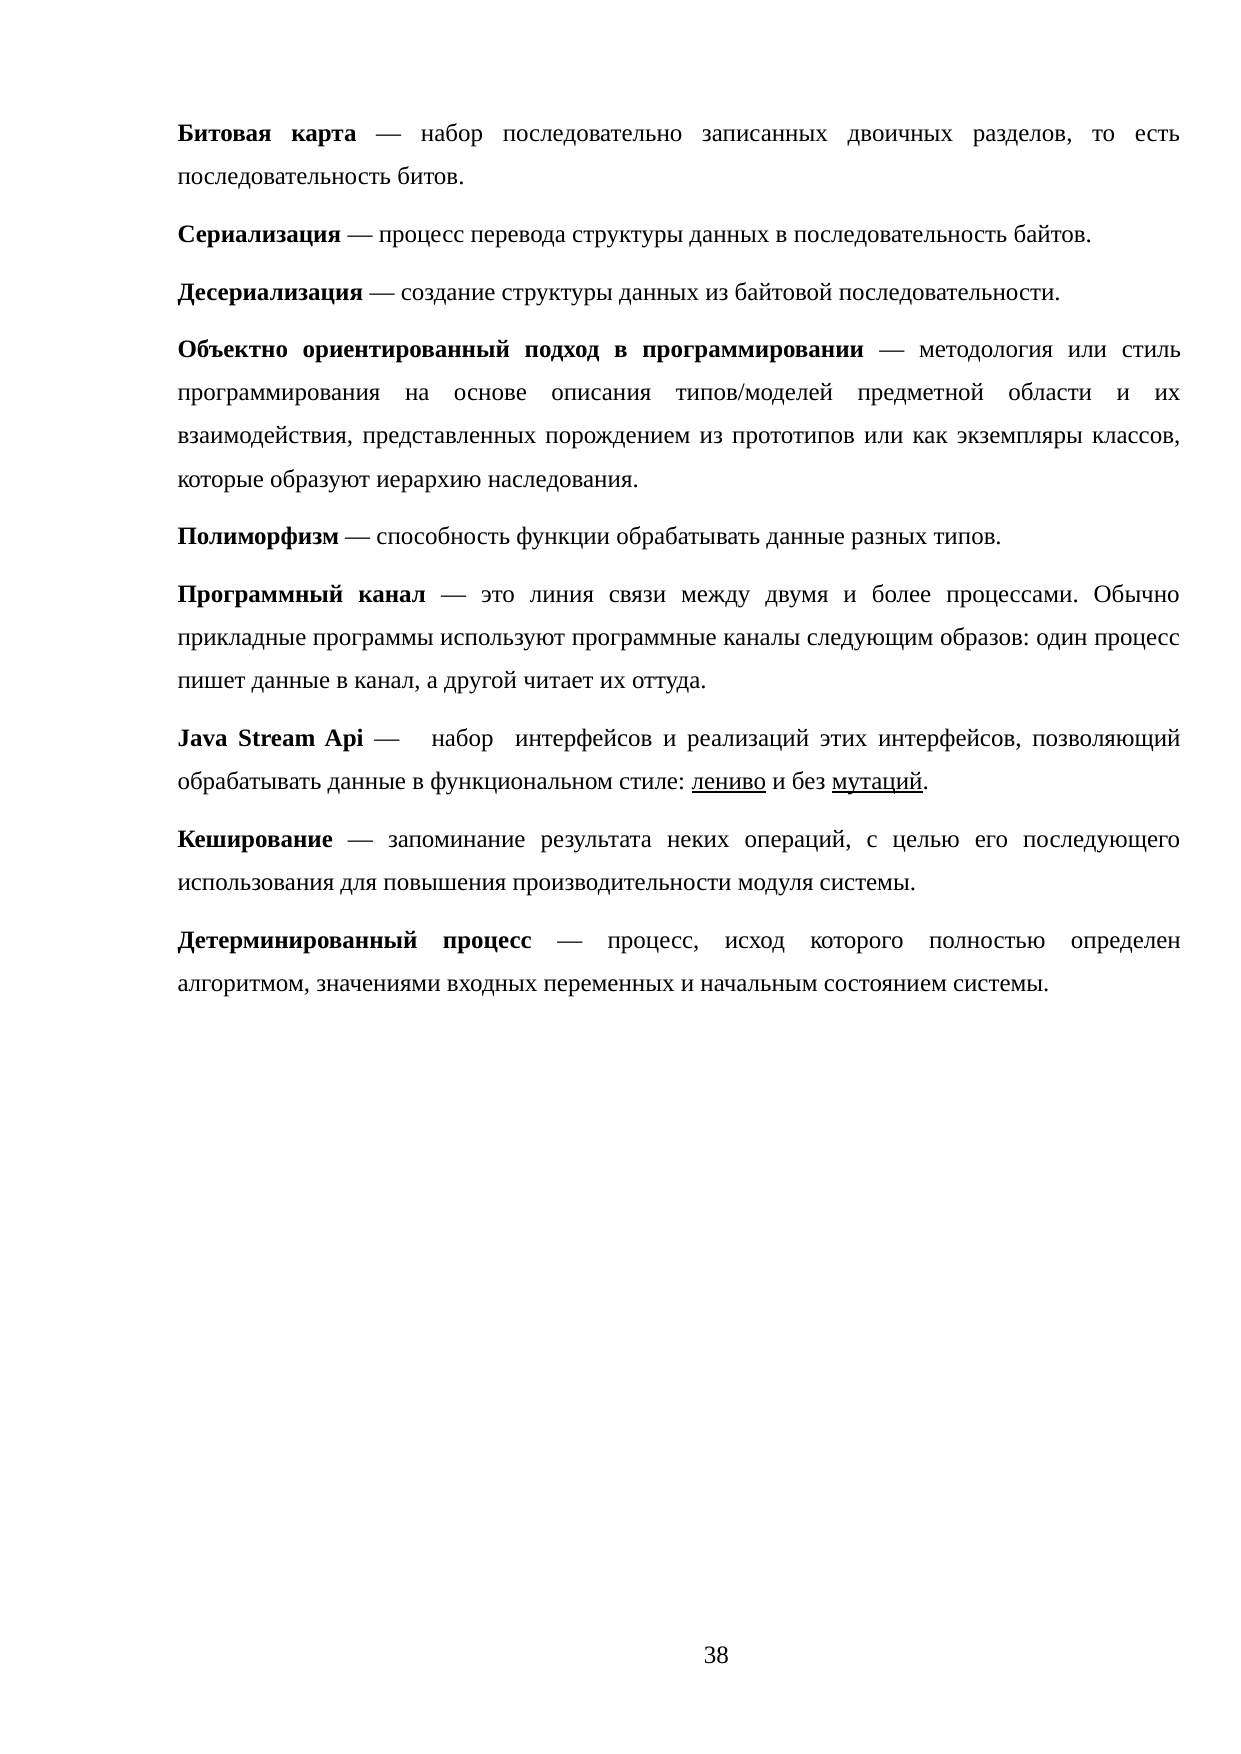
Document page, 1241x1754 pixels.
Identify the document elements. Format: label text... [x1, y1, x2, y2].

text Кеширование — запоминание результата неких операций, с целью его последующего использования для повышения производительности модуля системы. [177, 824, 1181, 896]
text Программный канал — это линия связи между двумя и более процессами. Обычно прикладные программы используют программные каналы следующим образов: один процесс пишет данные в канал, а другой читает их оттуда. [177, 579, 1181, 694]
text Java Stream Api — набор интерфейсов и реализаций этих интерфейсов, позволяющий обрабатывать данные в функциональном стиле: лениво и без мутаций. [177, 723, 1181, 795]
text Детерминированный процесс — процесс, исход которого полностью определен алгоритмом, значениями входных переменных и начальным состоянием системы. [177, 925, 1181, 997]
text Полиморфизм — способность функции обрабатывать данные разных типов. [177, 521, 1181, 550]
text Сериализация — процесс перевода структуры данных в последовательность байтов. [177, 219, 1181, 248]
text Битовая карта — набор последовательно записанных двоичных разделов, то есть последовательность битов. [177, 118, 1181, 190]
text Десериализация — создание структуры данных из байтовой последовательности. [177, 277, 1181, 305]
text Объектно ориентированный подход в программировании — методология или стиль программирования на основе описания типов/моделей предметной области и их взаимодействия, представленных порождением из прототипов или как экземпляры классов, которые образуют иерархию наследования. [177, 334, 1181, 492]
